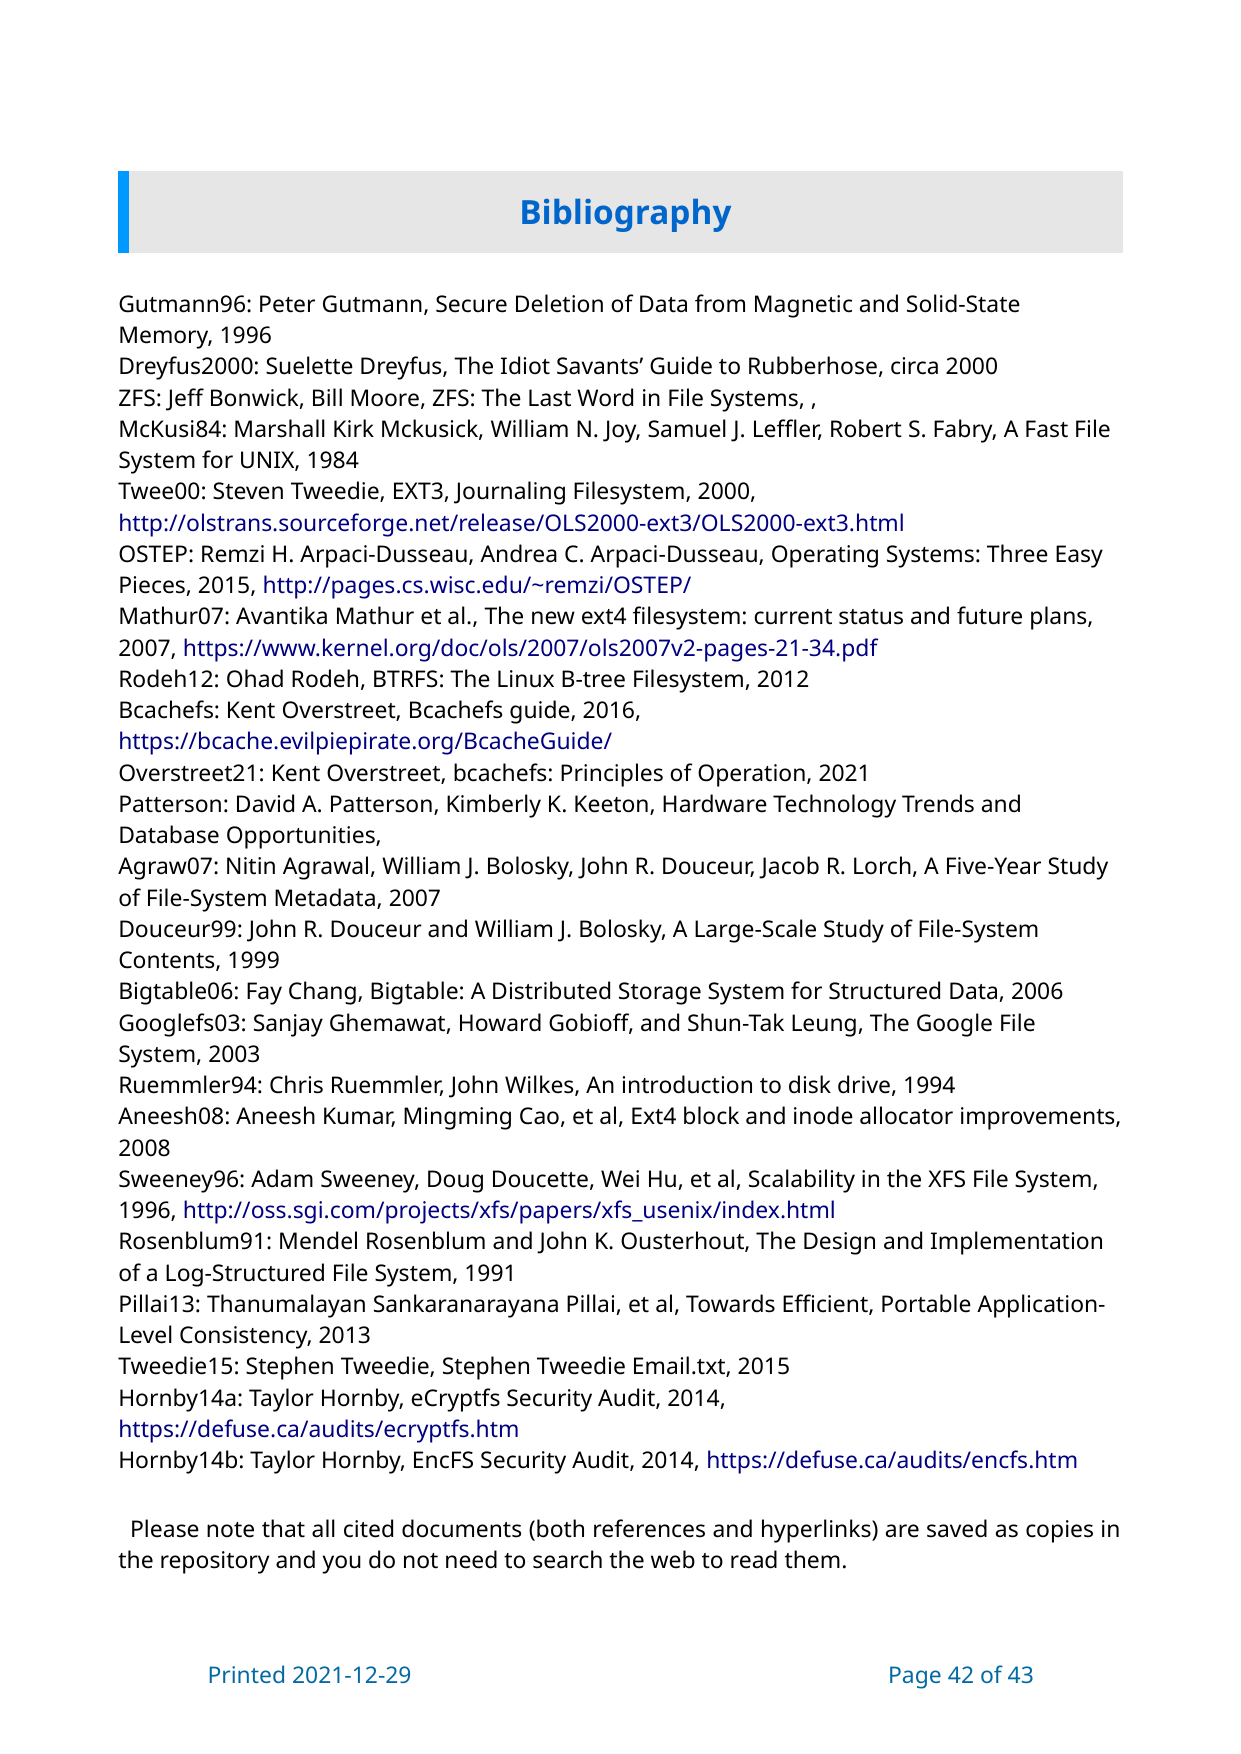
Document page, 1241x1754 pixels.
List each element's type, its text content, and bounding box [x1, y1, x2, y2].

text Dreyfus2000: Suelette Dreyfus, The Idiot Savants’ Guide to Rubberhose, circa 2000 [118, 350, 1122, 382]
text Patterson: David A. Patterson, Kimberly K. Keeton, Hardware Technology Trends and Database Opportunities, [118, 788, 1122, 850]
text Sweeney96: Adam Sweeney, Doug Doucette, Wei Hu, et al, Scalability in the XFS File System, 1996, http://oss.sgi.com/projects/xfs/papers/xfs_usenix/index.html [118, 1163, 1122, 1225]
text Rosenblum91: Mendel Rosenblum and John K. Ousterhout, The Design and Implementation of a Log-Structured File System, 1991 [118, 1225, 1122, 1288]
text Ruemmler94: Chris Ruemmler, John Wilkes, An introduction to disk drive, 1994 [118, 1069, 1122, 1100]
text Douceur99: John R. Douceur and William J. Bolosky, A Large-Scale Study of File-System Contents, 1999 [118, 913, 1122, 975]
text McKusi84: Marshall Kirk Mckusick, William N. Joy, Samuel J. Leffler, Robert S. Fabry, A Fast File System for UNIX, 1984 [118, 413, 1122, 475]
subtitle Bibliography [129, 172, 1122, 252]
text Pillai13: Thanumalayan Sankaranarayana Pillai, et al, Towards Efficient, Portable Application-Level Consistency, 2013 [118, 1288, 1122, 1350]
text Agraw07: Nitin Agrawal, William J. Bolosky, John R. Douceur, Jacob R. Lorch, A Five-Year Study of File-System Metadata, 2007 [118, 850, 1122, 913]
text Aneesh08: Aneesh Kumar, Mingming Cao, et al, Ext4 block and inode allocator improvements, 2008 [118, 1100, 1122, 1163]
text Bcachefs: Kent Overstreet, Bcachefs guide, 2016, https://bcache.evilpiepirate.org/BcacheGuide/ [118, 694, 1122, 757]
text ZFS: Jeff Bonwick, Bill Moore, ZFS: The Last Word in File Systems, , [118, 382, 1122, 413]
text Please note that all cited documents (both references and hyperlinks) are saved as copies in the repository and you do not need to search the web to read them. [118, 1512, 1122, 1575]
text Rodeh12: Ohad Rodeh, BTRFS: The Linux B-tree Filesystem, 2012 [118, 663, 1122, 694]
text Hornby14b: Taylor Hornby, EncFS Security Audit, 2014, https://defuse.ca/audits/encfs.htm [118, 1444, 1122, 1475]
text Twee00: Steven Tweedie, EXT3, Journaling Filesystem, 2000, http://olstrans.sourceforge.net/release/OLS2000-ext3/OLS2000-ext3.html [118, 475, 1122, 538]
text Googlefs03: Sanjay Ghemawat, Howard Gobioff, and Shun-Tak Leung, The Google File System, 2003 [118, 1007, 1122, 1069]
text Overstreet21: Kent Overstreet, bcachefs: Principles of Operation, 2021 [118, 757, 1122, 788]
text Tweedie15: Stephen Tweedie, Stephen Tweedie Email.txt, 2015 [118, 1350, 1122, 1382]
text Mathur07: Avantika Mathur et al., The new ext4 filesystem: current status and future plans, 2007, https://www.kernel.org/doc/ols/2007/ols2007v2-pages-21-34.pdf [118, 600, 1122, 663]
text OSTEP: Remzi H. Arpaci-Dusseau, Andrea C. Arpaci-Dusseau, Operating Systems: Three Easy Pieces, 2015, http://pages.cs.wisc.edu/~remzi/OSTEP/ [118, 538, 1122, 600]
text Bigtable06: Fay Chang, Bigtable: A Distributed Storage System for Structured Data, 2006 [118, 975, 1122, 1007]
text Gutmann96: Peter Gutmann, Secure Deletion of Data from Magnetic and Solid-State Memory, 1996 [118, 288, 1122, 350]
text Hornby14a: Taylor Hornby, eCryptfs Security Audit, 2014, https://defuse.ca/audits/ecryptfs.htm [118, 1382, 1122, 1444]
